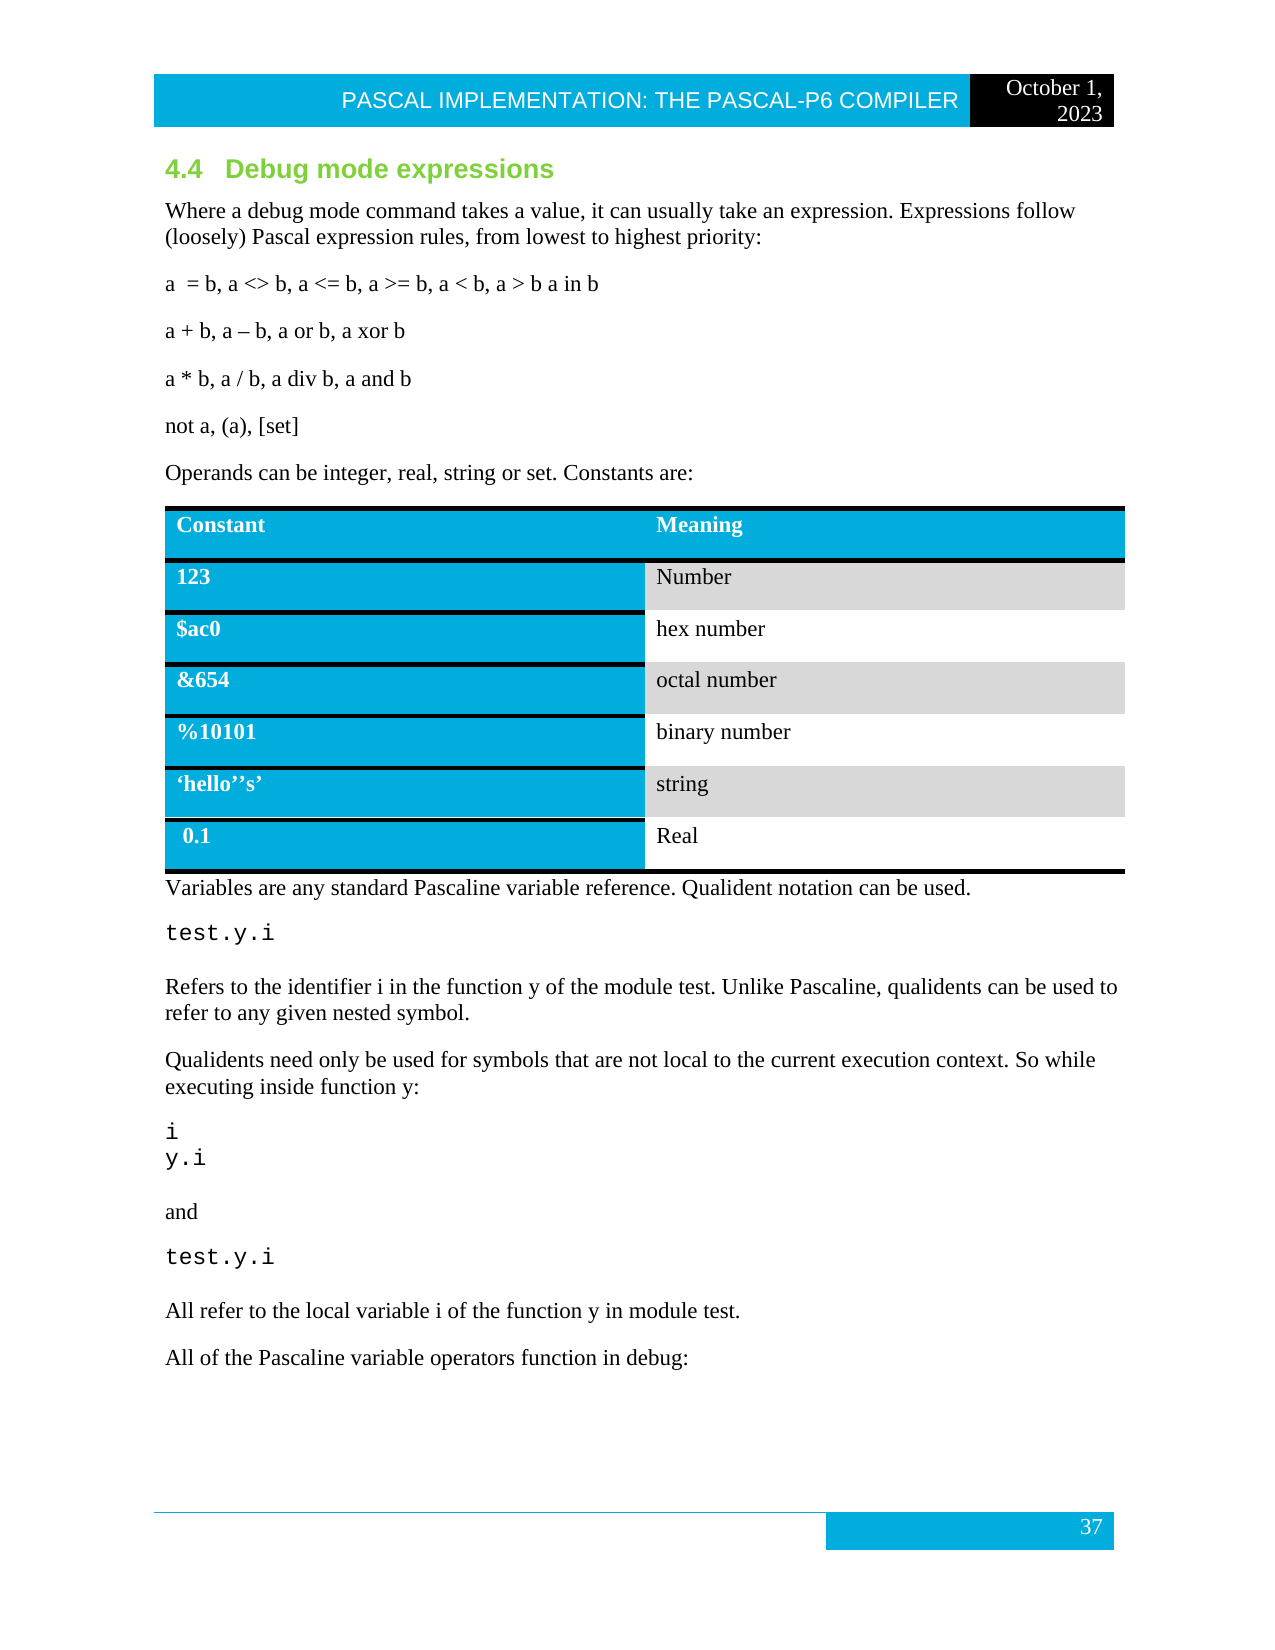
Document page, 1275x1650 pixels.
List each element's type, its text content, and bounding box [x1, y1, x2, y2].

table_header Meaning [645, 511, 1125, 558]
table_header Constant [165, 511, 645, 558]
table_cell binary number [645, 714, 1125, 766]
table_cell hex number [645, 610, 1125, 662]
table_cell [165, 822, 645, 869]
text Where a debug mode command takes a value, it can usually take an expression. Expressions follow (loosely) Pascal expression rules, from lowest to highest priority: [165, 197, 1125, 249]
table_cell Real [645, 818, 1125, 869]
text not a, (a), [set] [165, 412, 1125, 438]
subtitle Debug mode expressions [165, 153, 1125, 184]
text and [165, 1198, 1125, 1224]
text Variables are any standard Pascaline variable reference. Qualident notation can be used. [165, 874, 1125, 900]
table_cell ‘hello’’s’ [165, 770, 645, 817]
table_cell $ac0 [165, 615, 645, 662]
text All refer to the local variable i of the function y in module test. [165, 1297, 1125, 1323]
text test.y.i [165, 921, 1125, 947]
text Refers to the identifier i in the function y of the module test. Unlike Pascaline, qualidents can be used to refer to any given nested symbol. [165, 973, 1125, 1026]
table_cell %10101 [165, 718, 645, 766]
text a + b, a – b, a or b, a xor b [165, 317, 1125, 344]
table_cell Number [645, 563, 1125, 610]
text a * b, a / b, a div b, a and b [165, 364, 1125, 391]
table_cell 123 [165, 563, 645, 610]
text a = b, a <> b, a <= b, a >= b, a < b, a > b a in b [165, 270, 1125, 297]
table_cell string [645, 766, 1125, 817]
text test.y.i [165, 1245, 1125, 1271]
text Operands can be integer, real, string or set. Constants are: [165, 459, 1125, 485]
text Qualidents need only be used for symbols that are not local to the current execution context. So while executing inside function y: [165, 1047, 1125, 1099]
table_cell octal number [645, 662, 1125, 714]
table_cell &654 [165, 667, 645, 714]
text i [165, 1120, 1125, 1146]
text All of the Pascaline variable operators function in debug: [165, 1344, 1125, 1371]
text y.i [165, 1146, 1125, 1172]
